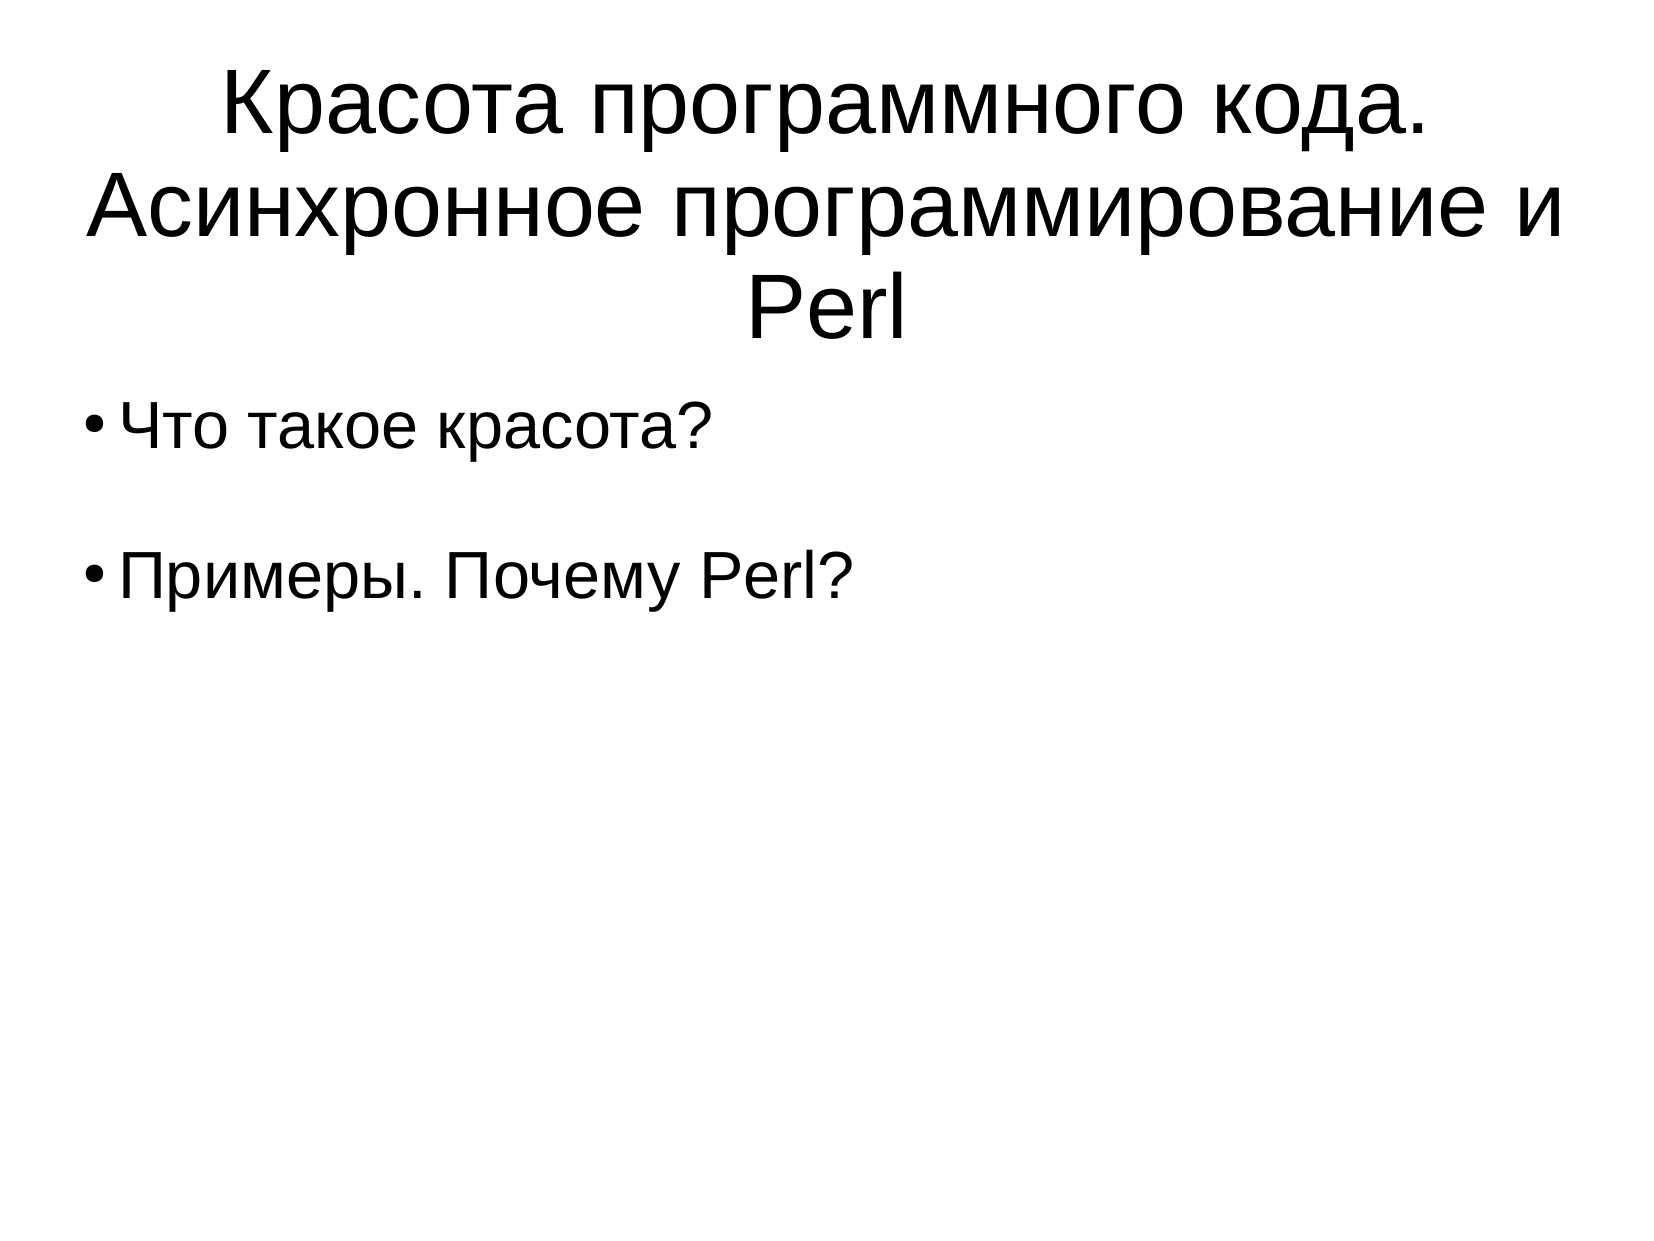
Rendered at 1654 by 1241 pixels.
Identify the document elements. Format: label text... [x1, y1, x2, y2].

title Красота программного кода. Асинхронное программирование и Perl [82, 0, 1571, 290]
subtitle Что такое красота? Примеры. Почему Perl? [82, 290, 1571, 1010]
